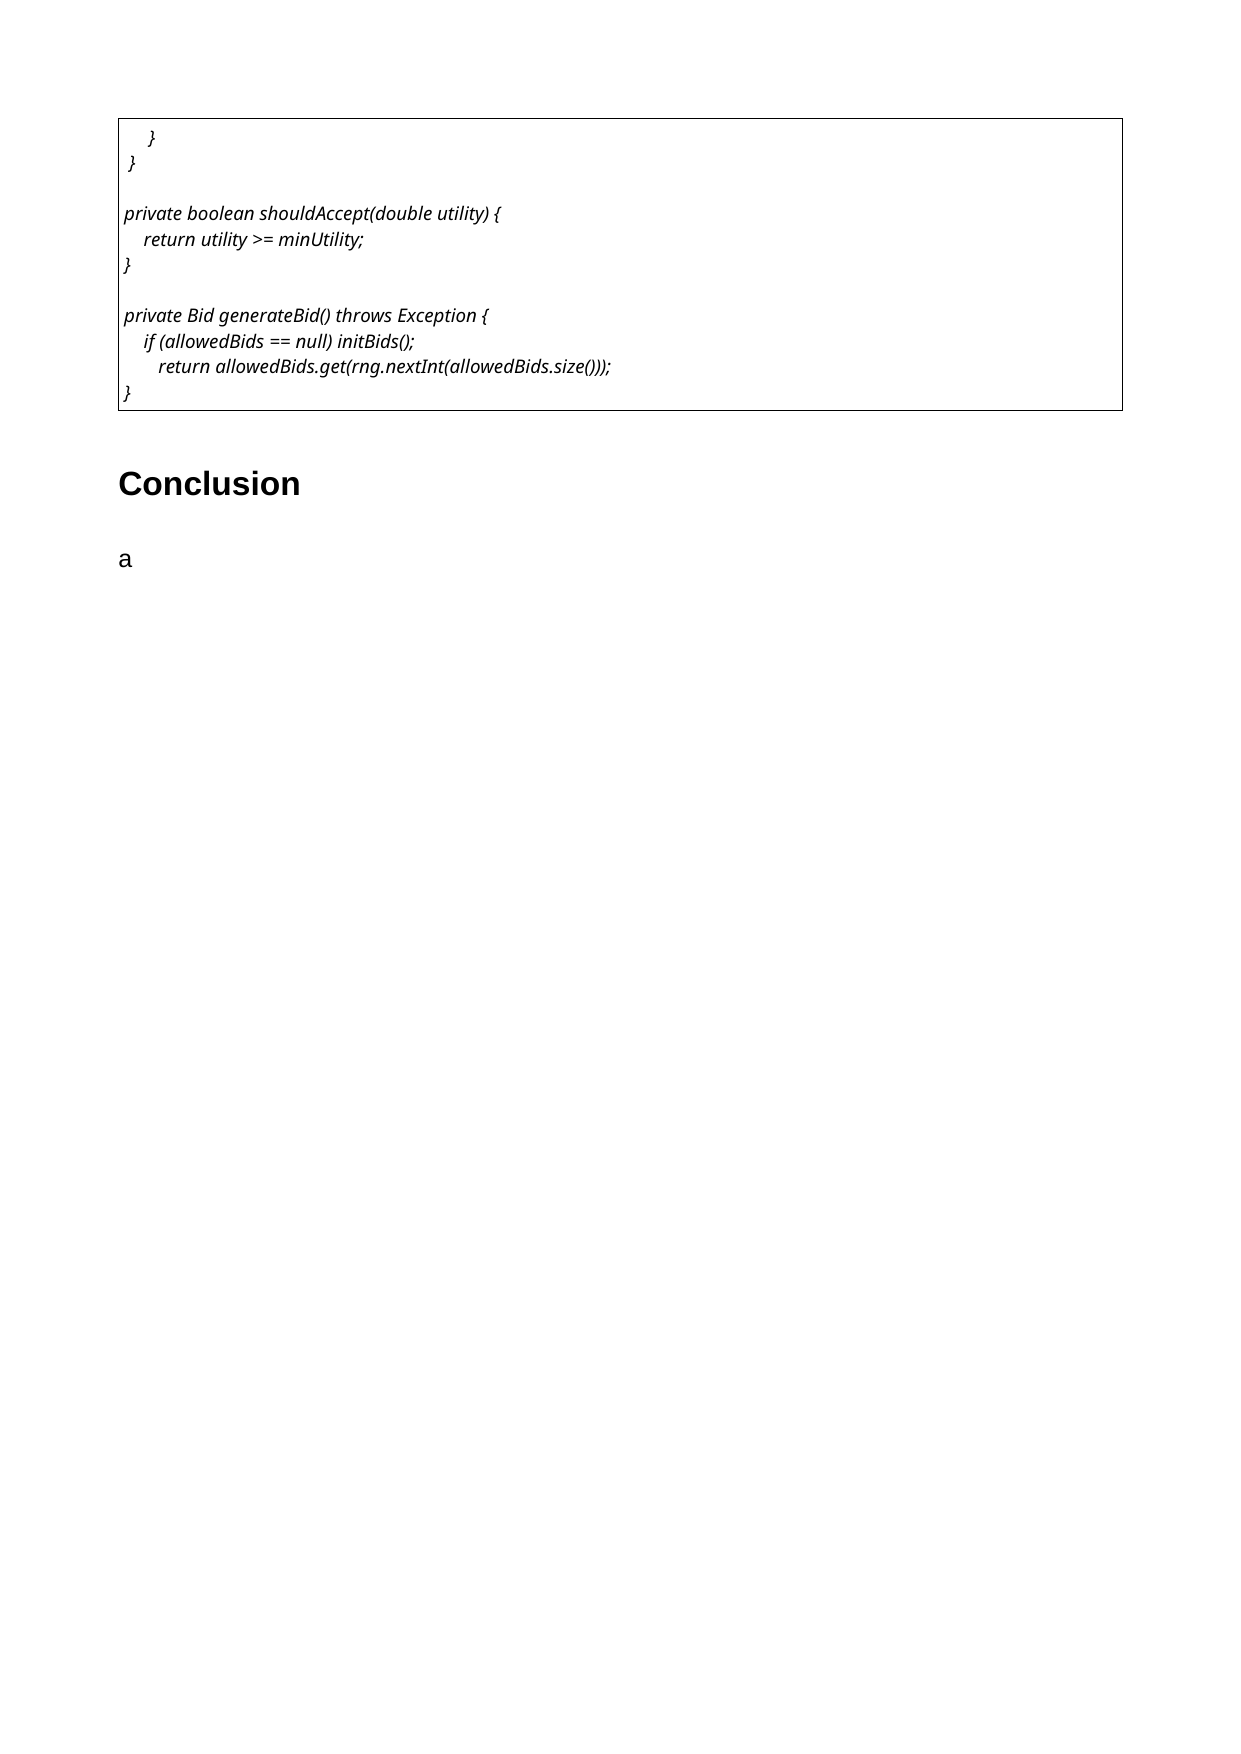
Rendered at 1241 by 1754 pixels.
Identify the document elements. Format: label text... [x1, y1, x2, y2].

subtitle Conclusion [118, 464, 1122, 503]
table_header } } private boolean shouldAccept(double utility) { return utility >= minUtility; } private Bid generateBid() throws Exception { if (allowedBids == null) initBids(); return allowedBids.get(rng.nextInt(allowedBids.size())); } [119, 119, 1122, 410]
text a [118, 544, 1122, 573]
